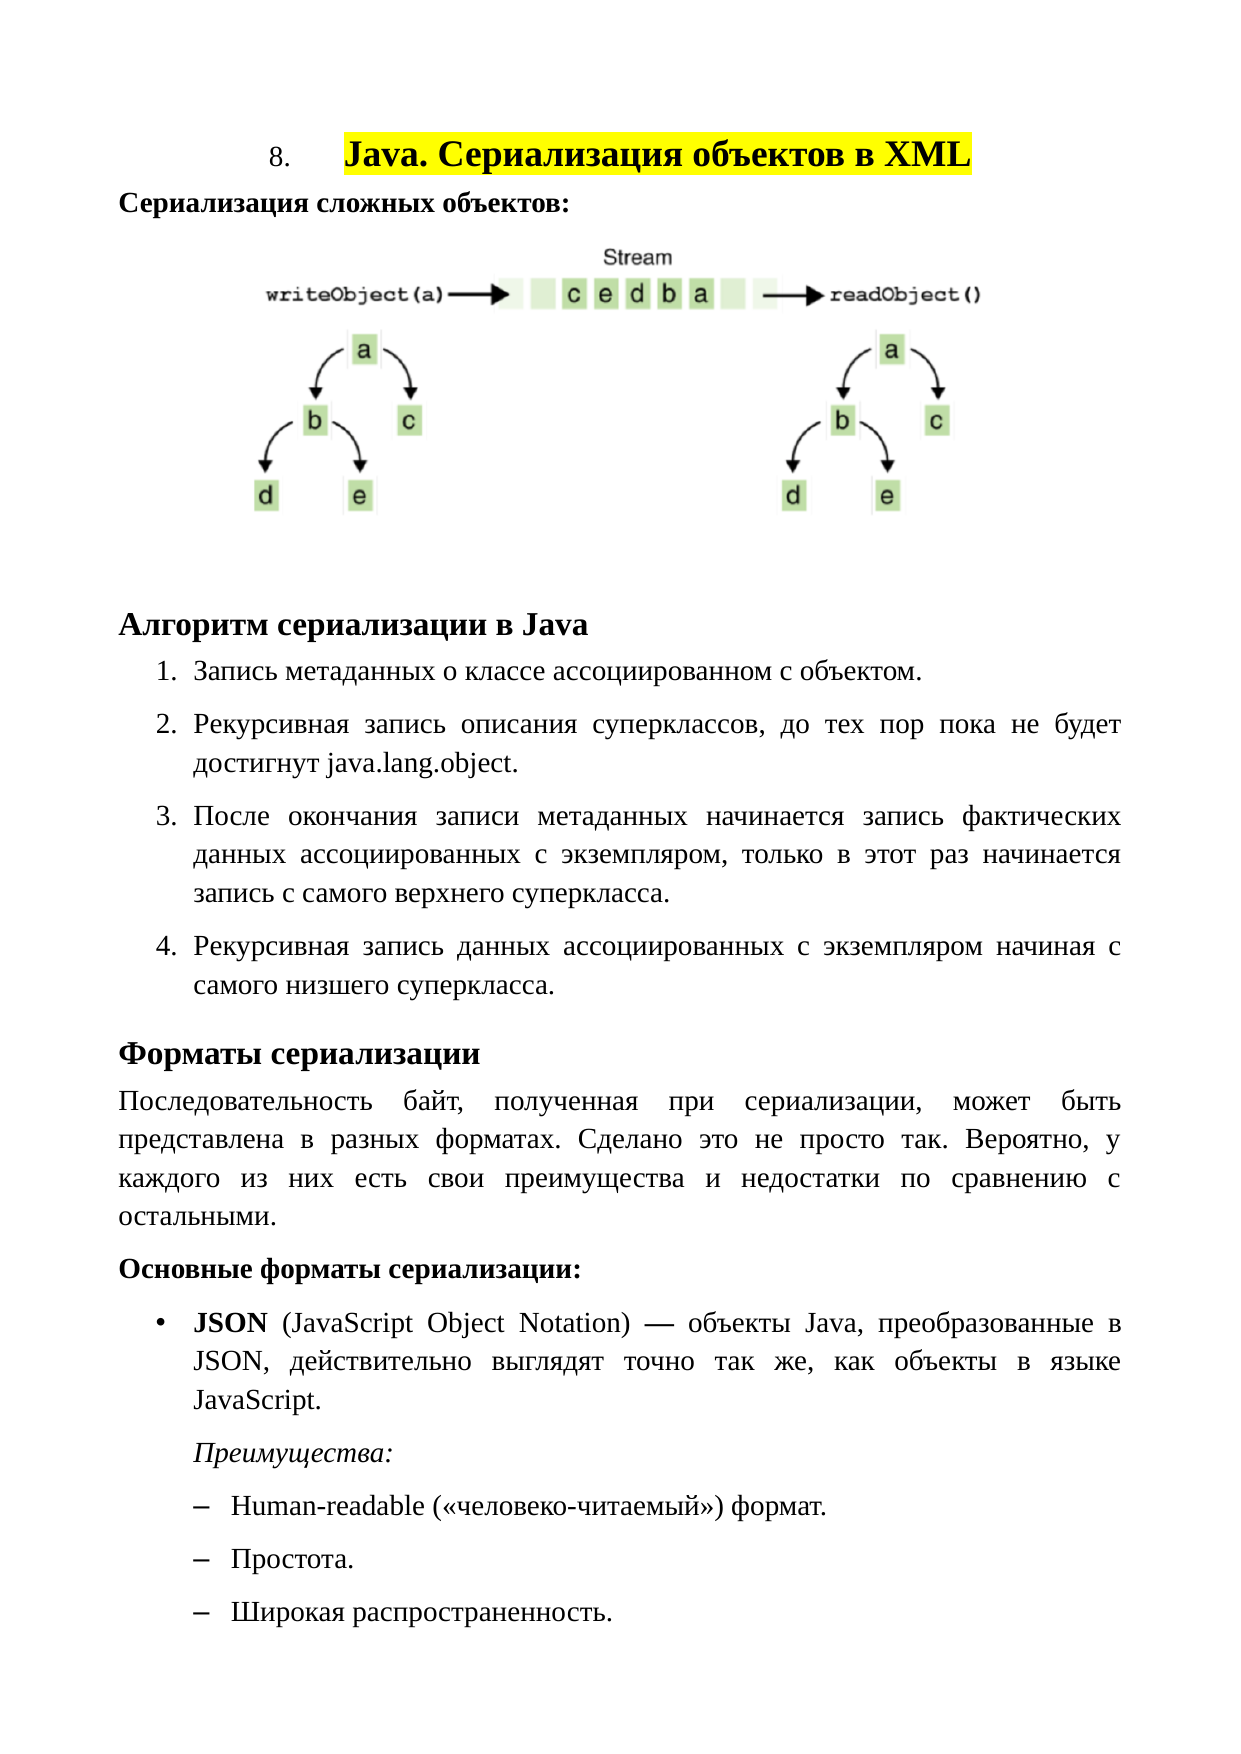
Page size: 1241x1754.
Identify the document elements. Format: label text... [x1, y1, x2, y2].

text Сериализация сложных объектов: [118, 185, 1122, 219]
list Широкая распространенность. [193, 1594, 1122, 1628]
list Преимущества: [156, 1435, 1122, 1468]
text Основные форматы сериализации: [118, 1252, 1122, 1285]
list Простота. [193, 1541, 1122, 1575]
list Рекурсивная запись описания суперклассов, до тех пор пока не будет достигнут java.lang.object. [156, 706, 1122, 778]
list Запись метаданных о классе ассоциированном с объектом. [156, 653, 1122, 687]
list Human-readable («человеко-читаемый») формат. [193, 1488, 1122, 1522]
list Рекурсивная запись данных ассоциированных с экземпляром начиная с самого низшего суперкласса. [156, 928, 1122, 1000]
subtitle Форматы сериализации [118, 1041, 1122, 1070]
subtitle Java. Сериализация объектов в XML [118, 143, 1122, 173]
list После окончания записи метаданных начинается запись фактических данных ассоциированных с экземпляром, только в этот раз начинается запись с самого верхнего суперкласса. [156, 798, 1122, 909]
list JSON (JavaScript Object Notation) — объекты Java, преобразованные в JSON, действительно выглядят точно так же, как объекты в языке JavaScript. [156, 1305, 1122, 1415]
text Последовательность байт, полученная при сериализации, может быть представлена в разных форматах. Сделано это не просто так. Вероятно, у каждого из них есть свои преимущества и недостатки по сравнению с остальными. [118, 1083, 1122, 1232]
picture [306, 235, 1006, 533]
subtitle Алгоритм сериализации в Java [118, 611, 1122, 641]
